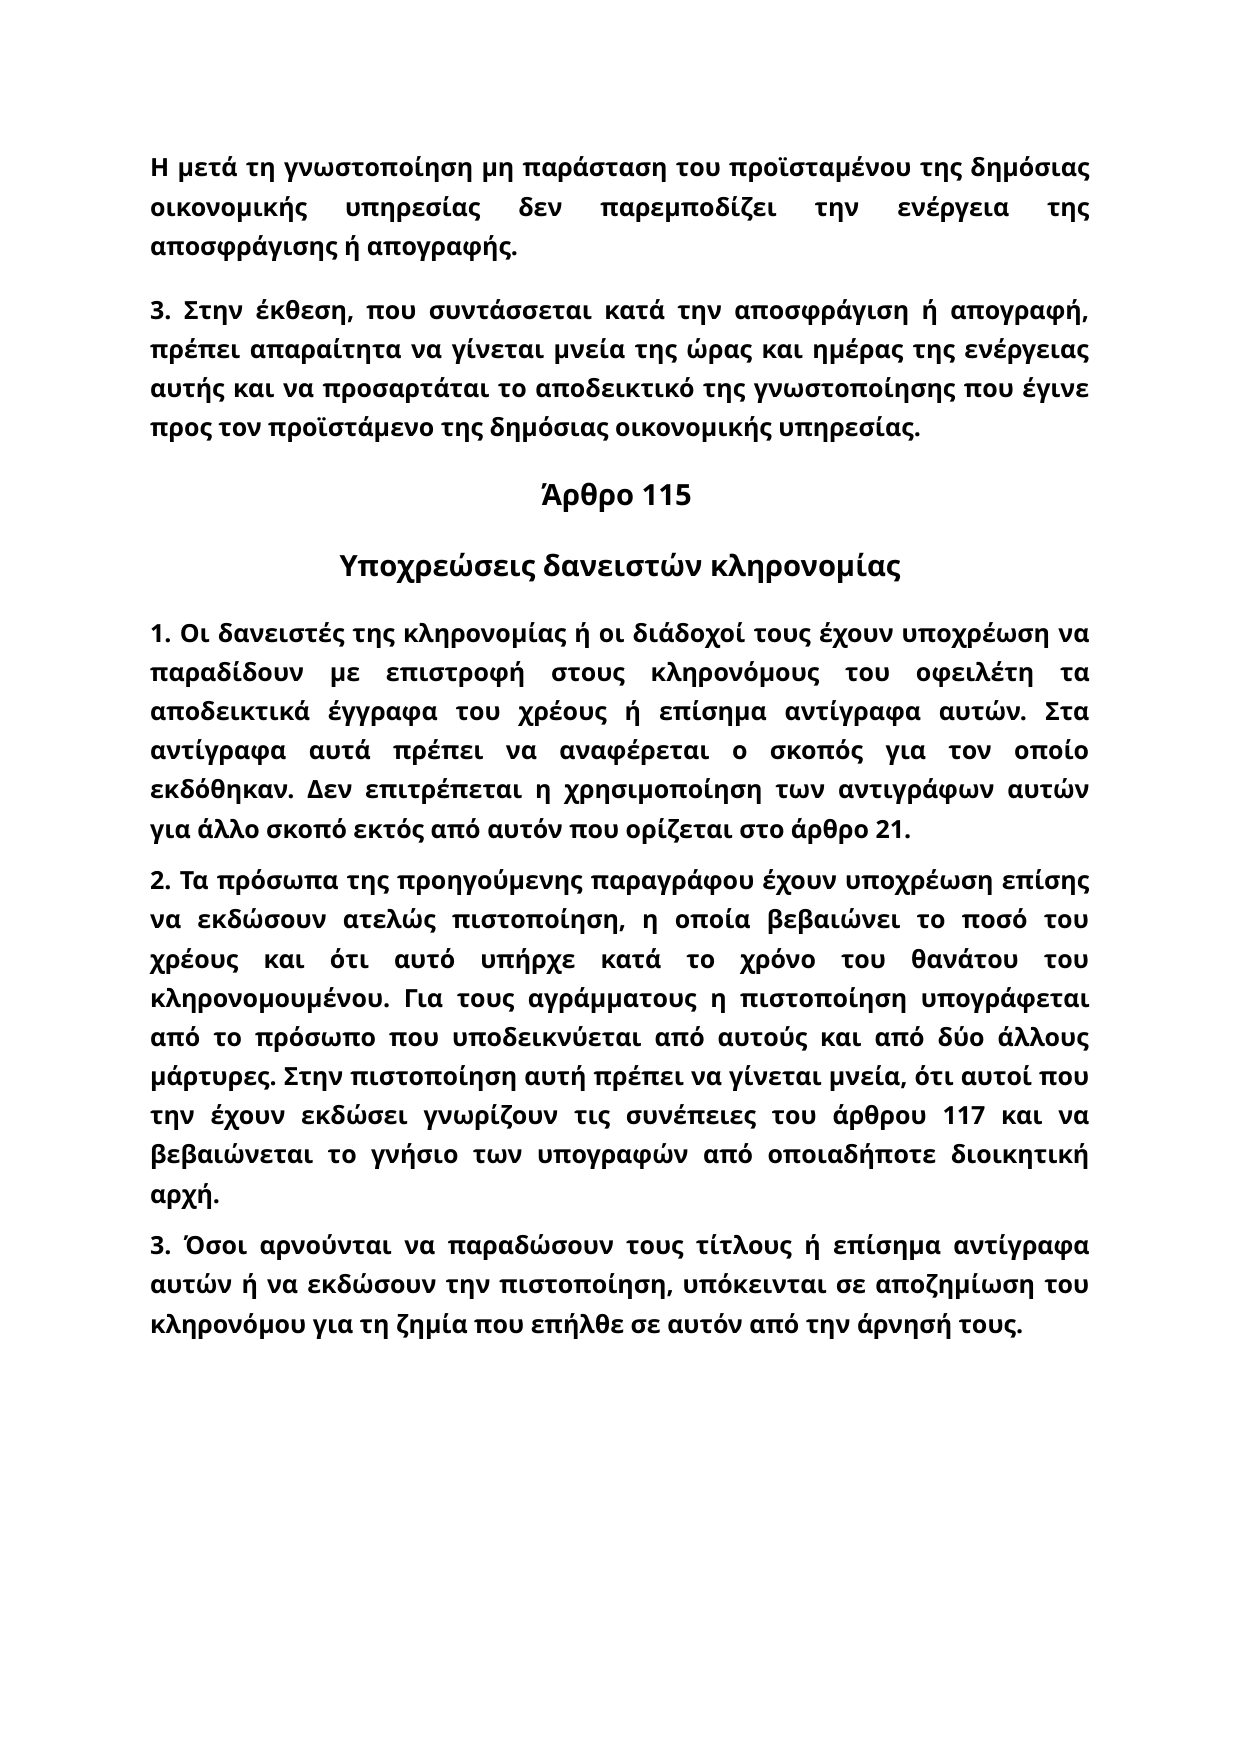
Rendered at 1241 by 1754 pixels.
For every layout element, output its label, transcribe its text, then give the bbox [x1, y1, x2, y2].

text 2. Τα πρόσωπα της προηγούμενης παραγράφου έχουν υποχρέωση επίσης να εκδώσουν ατελώς πιστοποίηση, η οποία βεβαιώνει το ποσό του χρέους και ότι αυτό υπήρχε κατά το χρόνο του θανάτου του κληρονομουμένου. Για τους αγράμματους η πιστοποίηση υπογράφεται από το πρόσωπο που υποδεικνύεται από αυτούς και από δύο άλλους μάρτυρες. Στην πιστοποίηση αυτή πρέπει να γίνεται μνεία, ότι αυτοί που την έχουν εκδώσει γνωρίζουν τις συνέπειες του άρθρου 117 και να βεβαιώνεται το γνήσιο των υπογραφών από οποιαδήποτε διοικητική αρχή. [150, 863, 1090, 1210]
text Η μετά τη γνωστοποίηση μη παράσταση του προϊσταμένου της δημόσιας οικονομικής υπηρεσίας δεν παρεμποδίζει την ενέργεια της αποσφράγισης ή απογραφής. [150, 150, 1090, 262]
subtitle Υποχρεώσεις δανειστών κληρονομίας [150, 545, 1090, 584]
subtitle Άρθρο 115 [150, 474, 1090, 514]
text 3. Στην έκθεση, που συντάσσεται κατά την αποσφράγιση ή απογραφή, πρέπει απαραίτητα να γίνεται μνεία της ώρας και ημέρας της ενέργειας αυτής και να προσαρτάται το αποδεικτικό της γνωστοποίησης που έγινε προς τον προϊστάμενο της δημόσιας οικονομικής υπηρεσίας. [150, 292, 1090, 444]
text 1. Οι δανειστές της κληρονομίας ή οι διάδοχοί τους έχουν υποχρέωση να παραδίδουν με επιστροφή στους κληρονόμους του οφειλέτη τα αποδεικτικά έγγραφα του χρέους ή επίσημα αντίγραφα αυτών. Στα αντίγραφα αυτά πρέπει να αναφέρεται ο σκοπός για τον οποίο εκδόθηκαν. Δεν επιτρέπεται η χρησιμοποίηση των αντιγράφων αυτών για άλλο σκοπό εκτός από αυτόν που ορίζεται στο άρθρο 21. [150, 615, 1090, 845]
text 3. Όσοι αρνούνται να παραδώσουν τους τίτλους ή επίσημα αντίγραφα αυτών ή να εκδώσουν την πιστοποίηση, υπόκεινται σε αποζημίωση του κληρονόμου για τη ζημία που επήλθε σε αυτόν από την άρνησή τους. [150, 1228, 1090, 1340]
